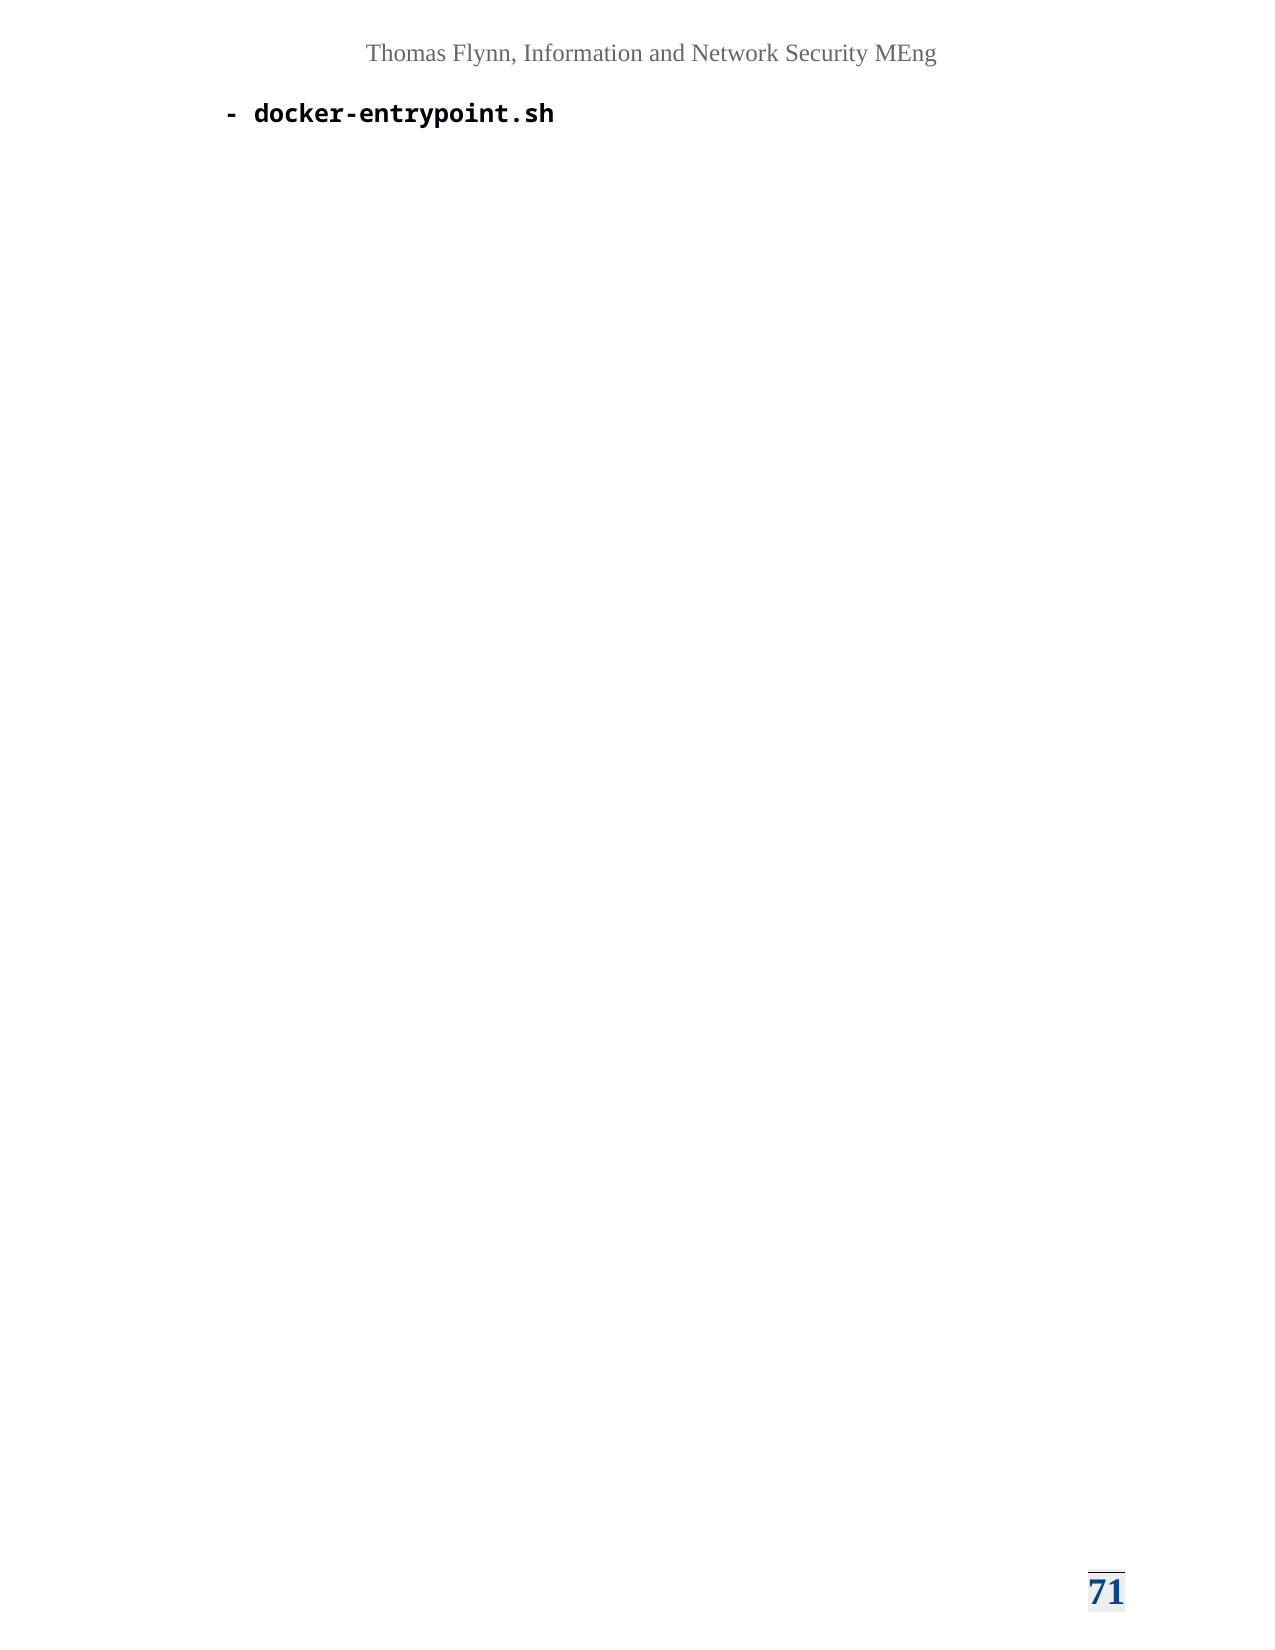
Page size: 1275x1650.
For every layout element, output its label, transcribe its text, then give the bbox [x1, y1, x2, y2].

text - docker-entrypoint.sh [112, 96, 1125, 130]
